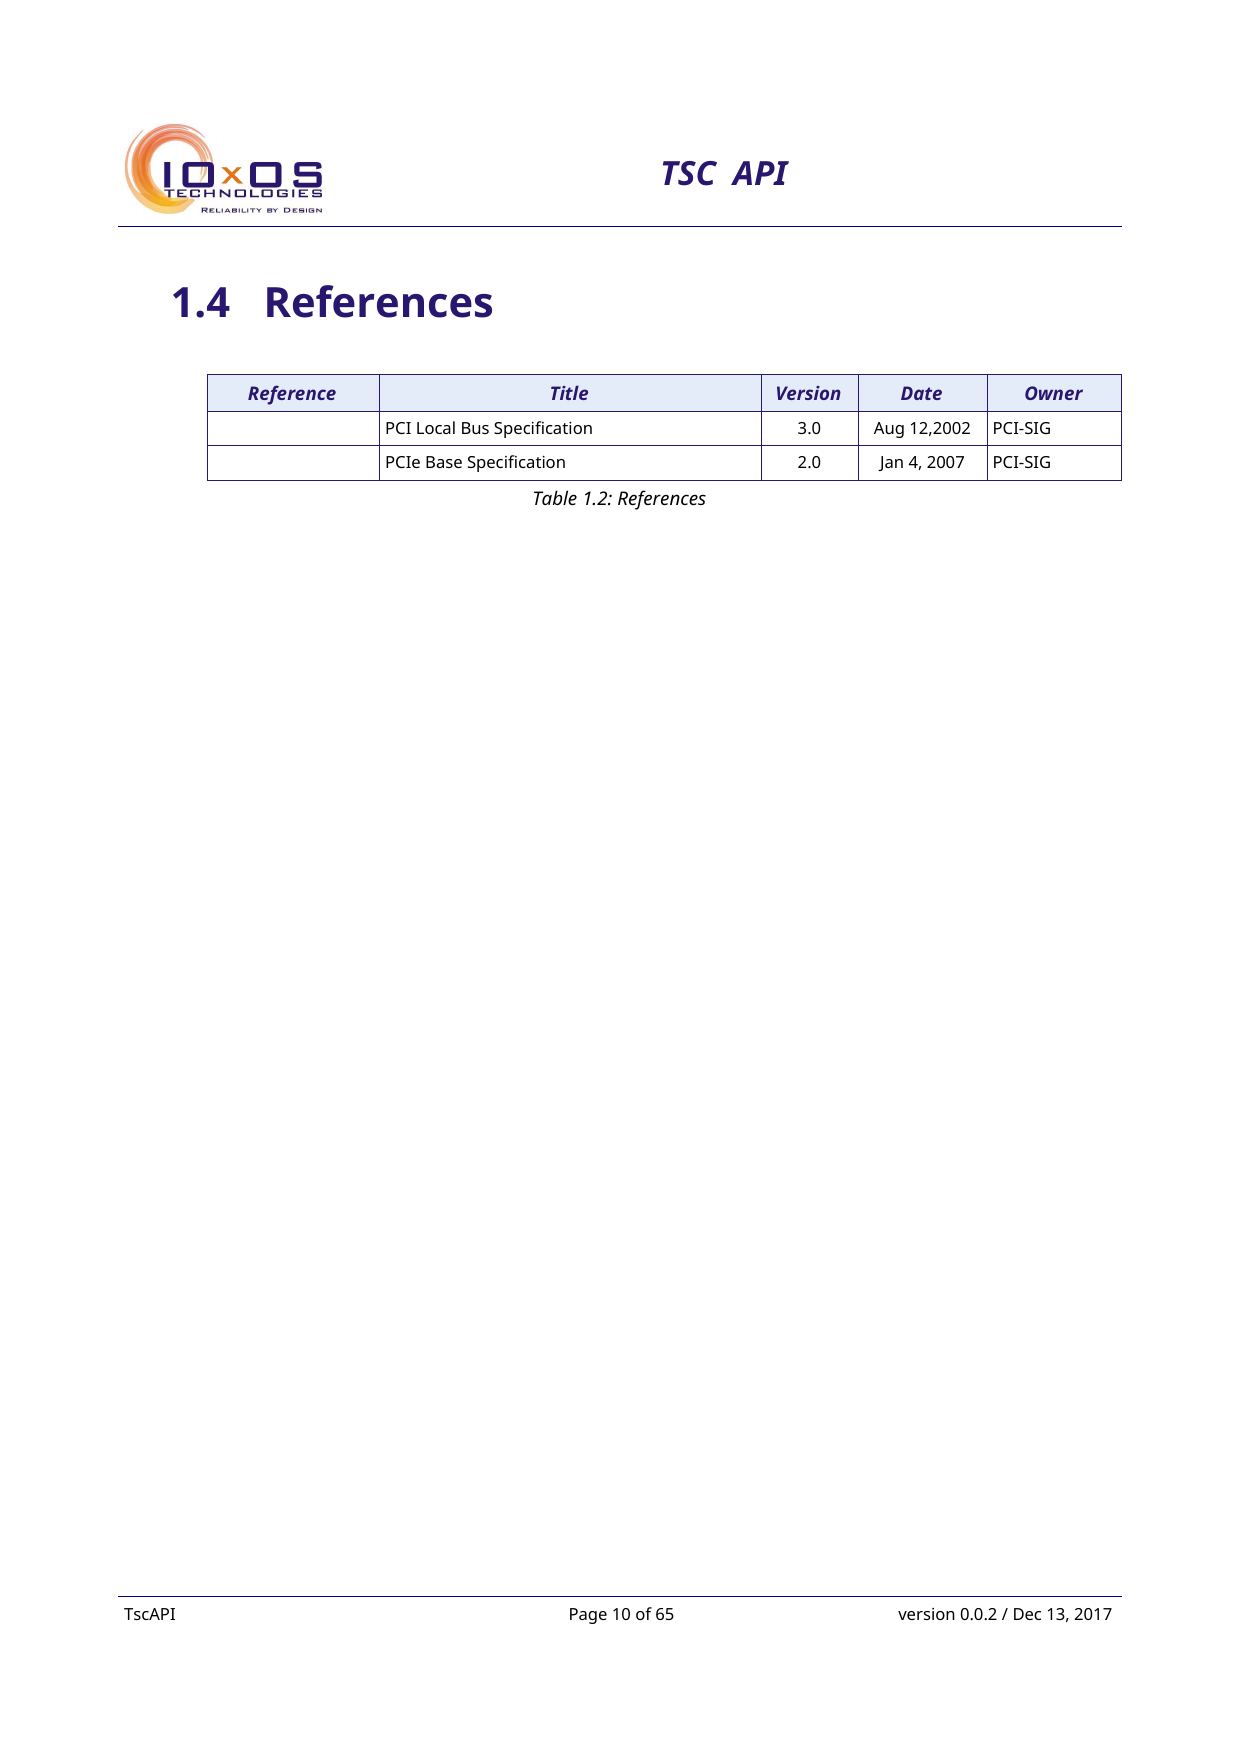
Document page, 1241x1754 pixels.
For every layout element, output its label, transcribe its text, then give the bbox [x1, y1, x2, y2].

table_cell 2.0 [762, 446, 858, 479]
table_header Date [859, 375, 987, 411]
table_cell PCI-SIG [988, 412, 1121, 445]
table_cell PCI Local Bus Specification [380, 412, 761, 445]
table_cell [208, 412, 379, 445]
table_cell Jan 4, 2007 [859, 446, 987, 479]
table_header Owner [988, 375, 1121, 411]
table_cell 3.0 [762, 412, 858, 445]
table_cell PCI-SIG [988, 446, 1121, 479]
table_header Version [762, 375, 858, 411]
table_cell Aug 12,2002 [859, 412, 987, 445]
table_cell PCIe Base Specification [380, 446, 761, 479]
table_header Title [380, 375, 761, 411]
table_header Reference [208, 375, 379, 411]
text Table 1.2: References [118, 486, 1122, 511]
table_cell [208, 446, 379, 479]
picture [123, 123, 323, 217]
subtitle References [159, 273, 1122, 329]
